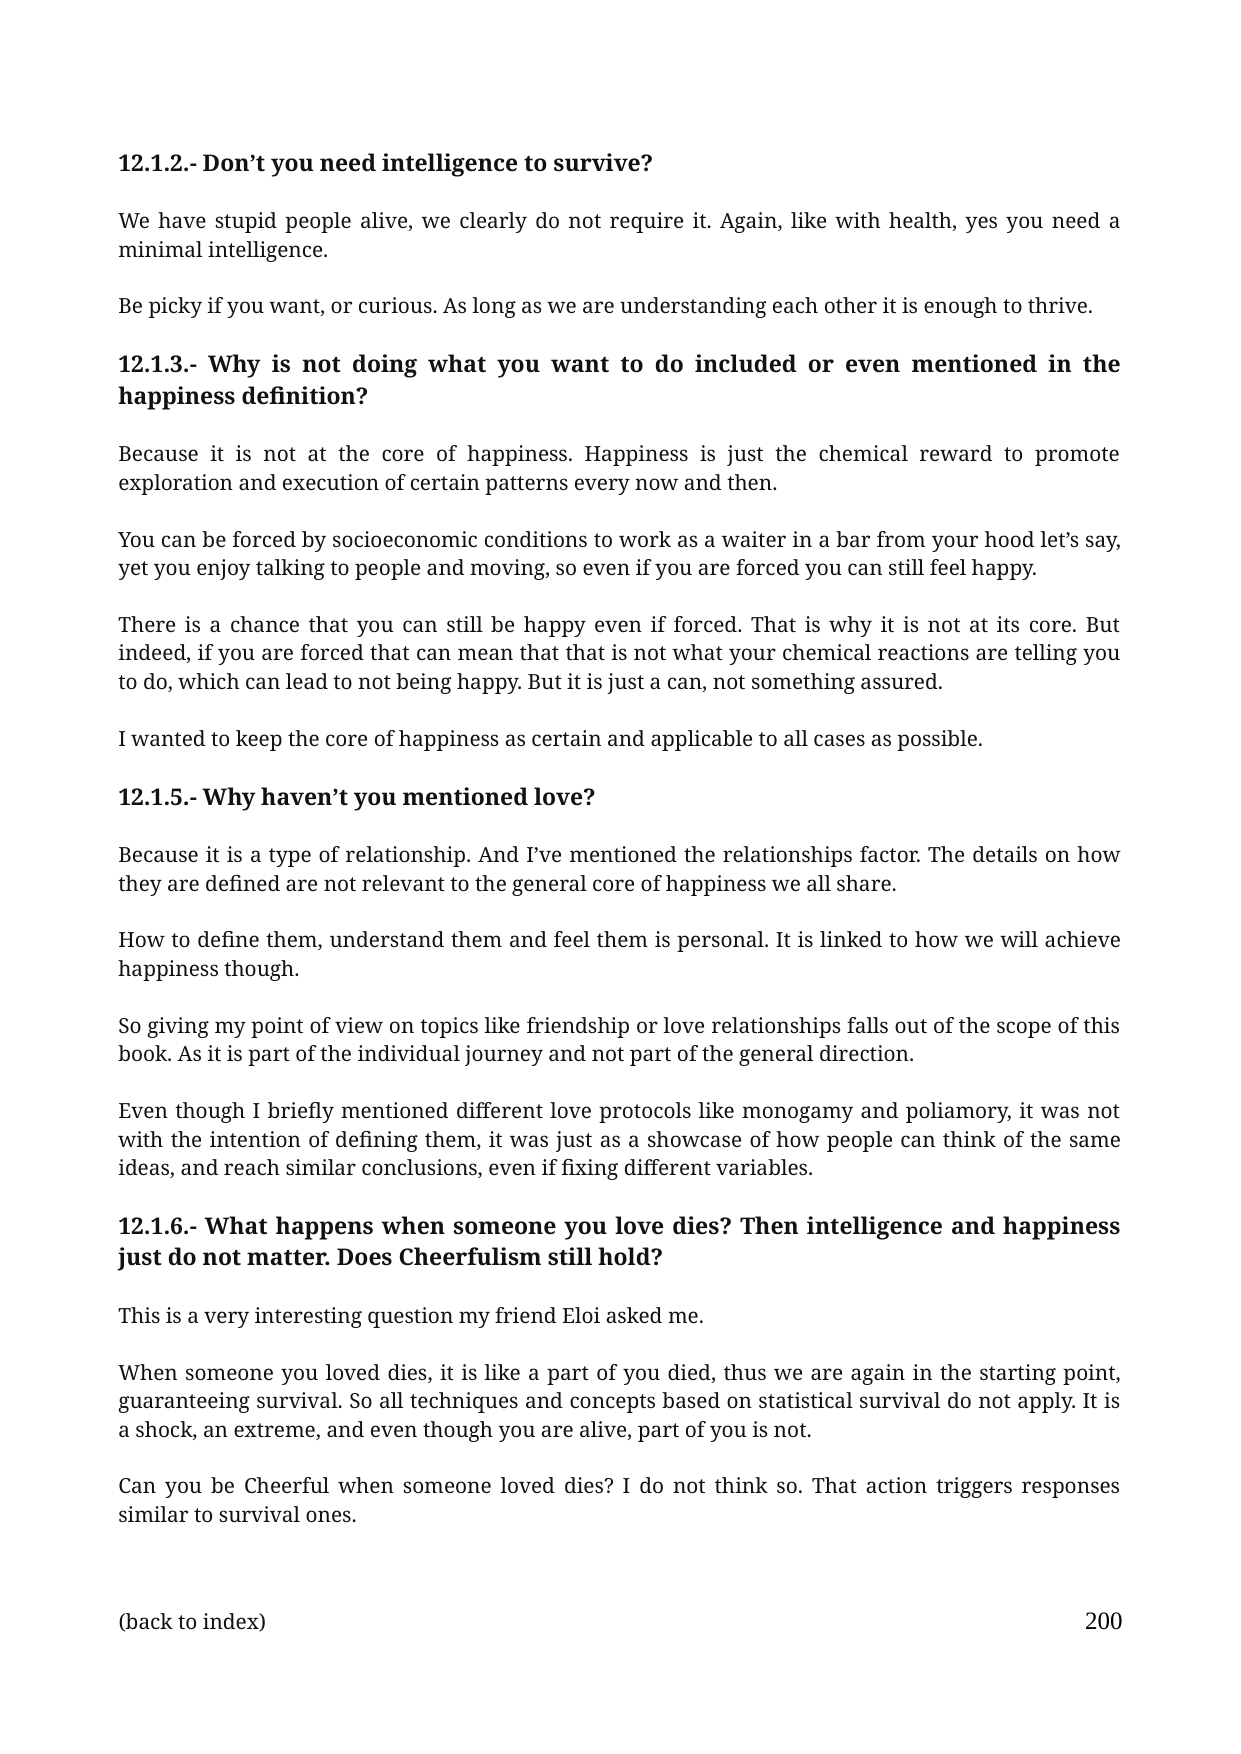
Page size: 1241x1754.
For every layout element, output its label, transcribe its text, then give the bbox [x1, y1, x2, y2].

text This is a very interesting question my friend Eloi asked me. [118, 1301, 1122, 1329]
text Be picky if you want, or curious. As long as we are understanding each other it is enough to thrive. [118, 292, 1122, 320]
text Because it is not at the core of happiness. Happiness is just the chemical reward to promote exploration and execution of certain patterns every now and then. [118, 439, 1122, 496]
text So giving my point of view on topics like friendship or love relationships falls out of the scope of this book. As it is part of the individual journey and not part of the general direction. [118, 1011, 1122, 1068]
text 12.1.5.- Why haven’t you mentioned love? [118, 781, 1122, 812]
text 12.1.3.- Why is not doing what you want to do included or even mentioned in the happiness definition? [118, 348, 1122, 411]
text There is a chance that you can still be happy even if forced. That is why it is not at its core. But indeed, if you are forced that can mean that that is not what your chemical reactions are telling you to do, which can lead to not being happy. But it is just a can, not something assured. [118, 610, 1122, 695]
text 12.1.2.- Don’t you need intelligence to survive? [118, 147, 1122, 178]
text We have stupid people alive, we clearly do not require it. Again, like with health, yes you need a minimal intelligence. [118, 206, 1122, 263]
text Even though I briefly mentioned different love protocols like monogamy and poliamory, it was not with the intention of defining them, it was just as a showcase of how people can think of the same ideas, and reach similar conclusions, even if fixing different variables. [118, 1096, 1122, 1182]
text I wanted to keep the core of happiness as certain and applicable to all cases as possible. [118, 724, 1122, 752]
text Can you be Cheerful when someone loved dies? I do not think so. That action triggers responses similar to survival ones. [118, 1472, 1122, 1528]
text You can be forced by socioeconomic conditions to work as a waiter in a bar from your hood let’s say, yet you enjoy talking to people and moving, so even if you are forced you can still feel happy. [118, 525, 1122, 582]
text How to define them, understand them and feel them is personal. It is linked to how we will achieve happiness though. [118, 926, 1122, 982]
text 12.1.6.- What happens when someone you love dies? Then intelligence and happiness just do not matter. Does Cheerfulism still hold? [118, 1210, 1122, 1272]
text When someone you loved dies, it is like a part of you died, thus we are again in the starting point, guaranteeing survival. So all techniques and concepts based on statistical survival do not apply. It is a shock, an extreme, and even though you are alive, part of you is not. [118, 1358, 1122, 1443]
text Because it is a type of relationship. And I’ve mentioned the relationships factor. The details on how they are defined are not relevant to the general core of happiness we all share. [118, 840, 1122, 897]
